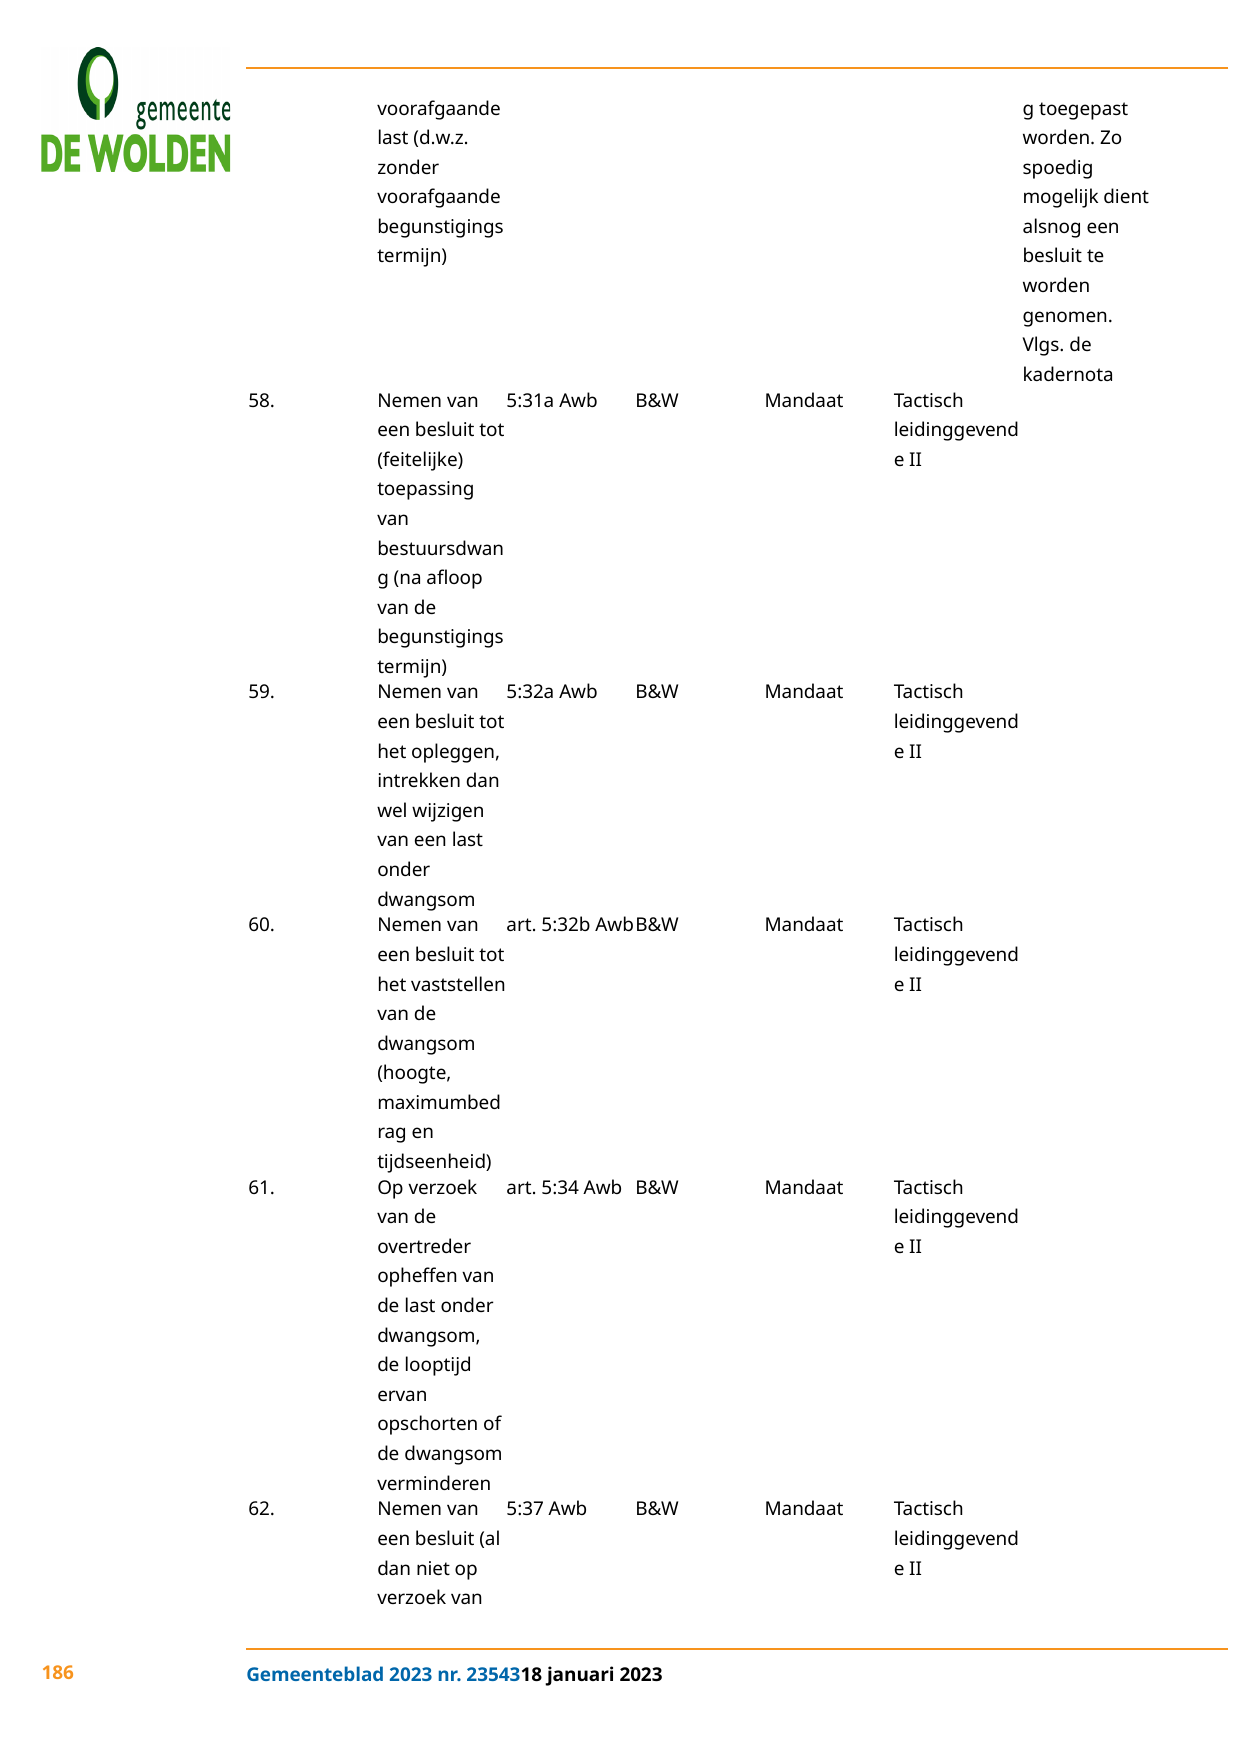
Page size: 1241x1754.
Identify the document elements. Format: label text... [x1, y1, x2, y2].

table_cell Nemen van een besluit tot het vaststellen van de dwangsom (hoogte, maximumbedrag en tijdseenheid) [377, 912, 506, 1174]
table_cell [635, 95, 764, 387]
table_cell Mandaat [764, 387, 893, 679]
table_cell voorafgaande last (d.w.z. zonder voorafgaande begunstigingstermijn) [377, 95, 506, 387]
table_cell art. 5:34 Awb [506, 1174, 635, 1496]
table_cell [248, 1496, 377, 1610]
table_cell B&W [635, 679, 764, 912]
table_cell 5:31a Awb [506, 387, 635, 679]
table_cell Tactisch leidinggevende II [894, 679, 1022, 912]
table_cell B&W [635, 1496, 764, 1610]
table_cell Mandaat [764, 1496, 893, 1610]
table_cell 5:37 Awb [506, 1496, 635, 1610]
table_cell art. 5:32b Awb [506, 912, 635, 1174]
table_cell [248, 1174, 377, 1496]
table_cell [248, 95, 377, 387]
table_cell B&W [635, 387, 764, 679]
table_cell [248, 387, 377, 679]
table_cell [506, 95, 635, 387]
table_cell Mandaat [764, 912, 893, 1174]
table_cell [1023, 387, 1152, 679]
table_cell [1023, 1496, 1152, 1610]
table_cell Tactisch leidinggevende II [894, 1496, 1022, 1610]
table_cell B&W [635, 912, 764, 1174]
table_cell [894, 95, 1022, 387]
table_cell [248, 679, 377, 912]
table_cell Nemen van een besluit tot (feitelijke) toepassing van bestuursdwang (na afloop van de begunstigingstermijn) [377, 387, 506, 679]
table_cell Op verzoek van de overtreder opheffen van de last onder dwangsom, de looptijd ervan opschorten of de dwangsom verminderen [377, 1174, 506, 1496]
table_cell B&W [635, 1174, 764, 1496]
table_cell [1023, 1174, 1152, 1496]
table_cell Mandaat [764, 1174, 893, 1496]
table_cell Nemen van een besluit (al dan niet op verzoek van [377, 1496, 506, 1610]
table_cell Tactisch leidinggevende II [894, 912, 1022, 1174]
table_cell Tactisch leidinggevende II [894, 387, 1022, 679]
table_cell 5:32a Awb [506, 679, 635, 912]
table_cell Tactisch leidinggevende II [894, 1174, 1022, 1496]
table_cell [248, 912, 377, 1174]
picture [41, 47, 231, 172]
table_cell Nemen van een besluit tot het opleggen, intrekken dan wel wijzigen van een last onder dwangsom [377, 679, 506, 912]
table_cell g toegepast worden. Zo spoedig mogelijk dient alsnog een besluit te worden genomen. Vlgs. de kadernota [1023, 95, 1152, 387]
table_cell [1023, 912, 1152, 1174]
table_cell [764, 95, 893, 387]
table_cell [1023, 679, 1152, 912]
table_cell Mandaat [764, 679, 893, 912]
